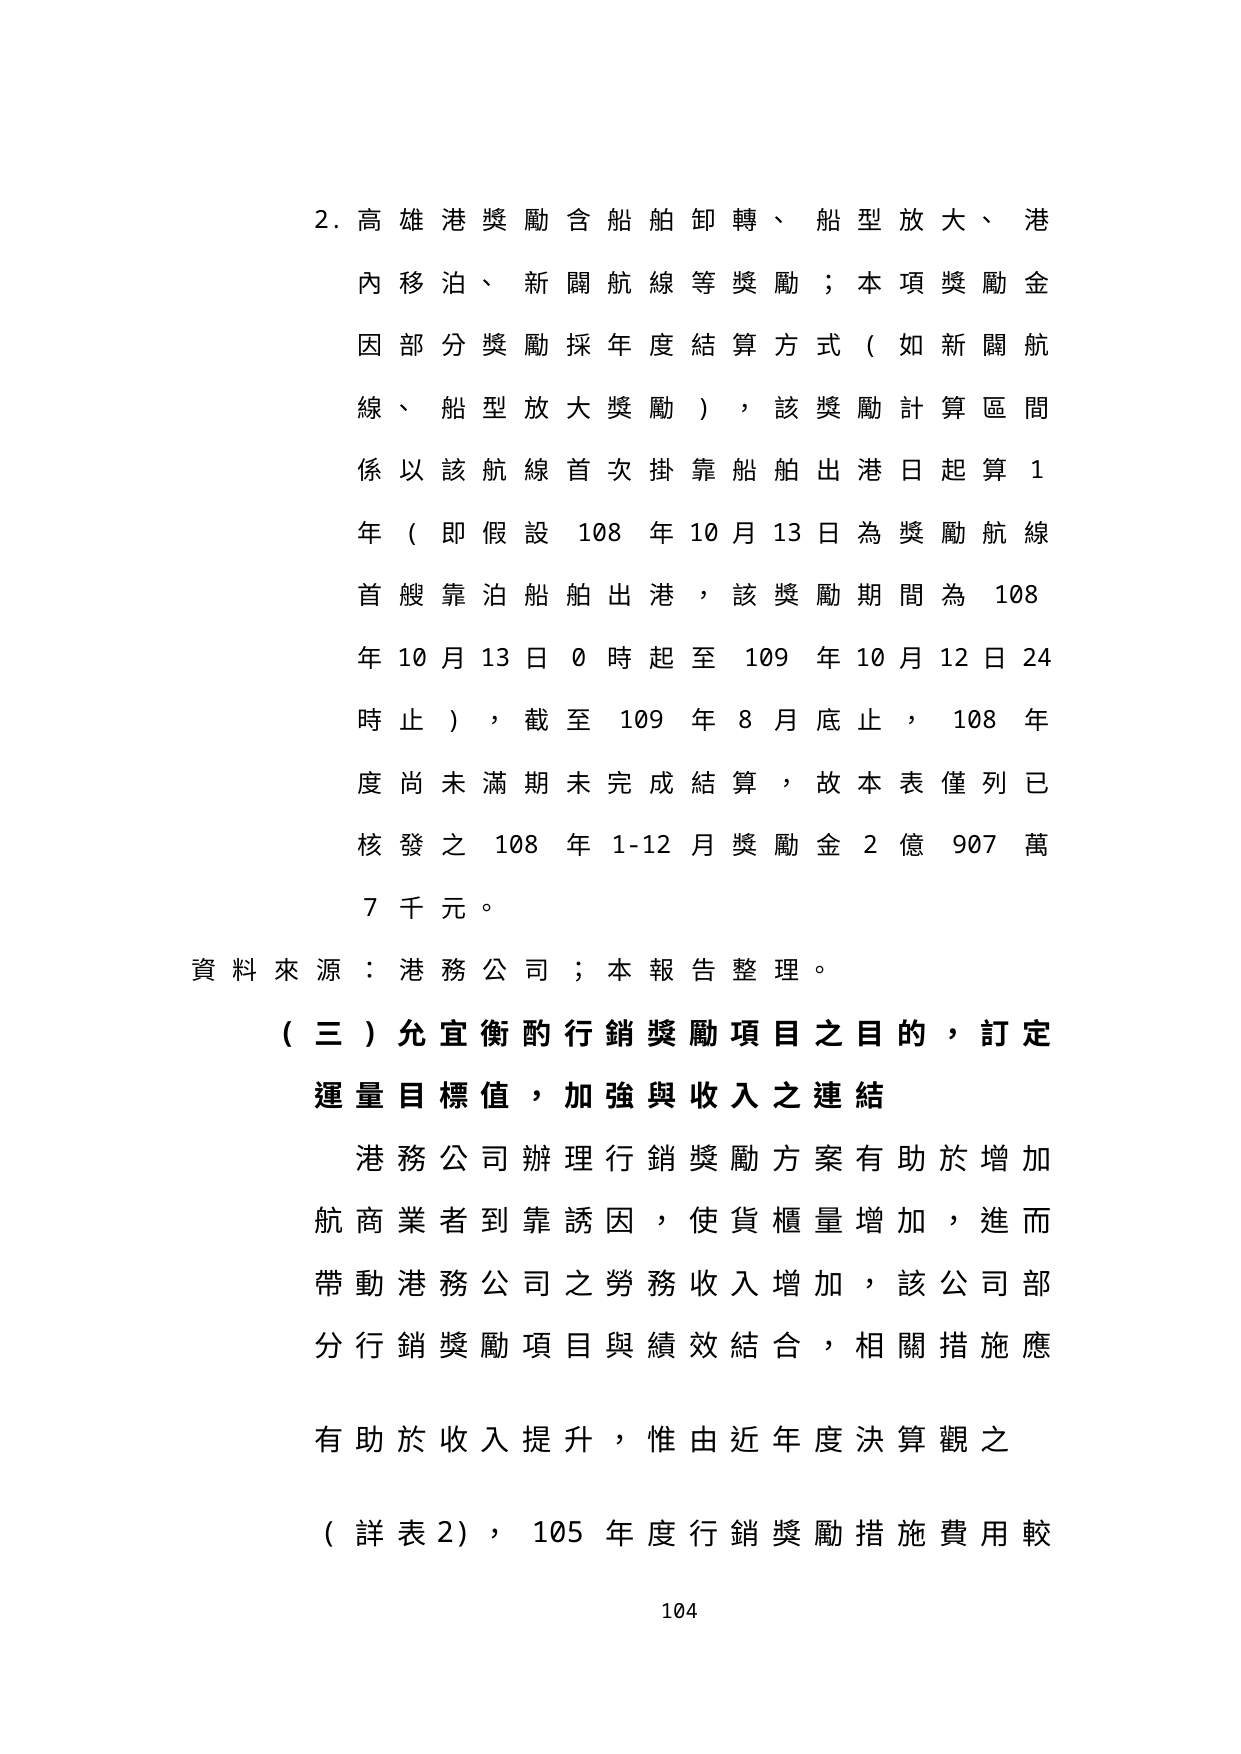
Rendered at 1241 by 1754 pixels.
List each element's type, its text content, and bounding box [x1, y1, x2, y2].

text 2.高雄港獎勵含船舶卸轉、船型放大、港內移泊、新闢航線等獎勵；本項獎勵金因部分獎勵採年度結算方式(如新闢航線、船型放大獎勵)，該獎勵計算區間係以該航線首次掛靠船舶出港日起算1年(即假設108年10月13日為獎勵航線首艘靠泊船舶出港，該獎勵期間為108年10月13日0時起至109年10月12日24時止)，截至109年8月底止，108年度尚未滿期未完成結算，故本表僅列已核發之108年1-12月獎勵金2億907萬7千元。 [305, 177, 1058, 927]
text 港務公司辦理行銷獎勵方案有助於增加航商業者到靠誘因，使貨櫃量增加，進而帶動港務公司之勞務收入增加，該公司部分行銷獎勵項目與績效結合，相關措施應有助於收入提升，惟由近年度決算觀之(詳表2)，105年度行銷獎勵措施費用較 [271, 1115, 1058, 1552]
text 資料來源：港務公司；本報告整理。 [183, 927, 1058, 990]
text (三)允宜衡酌行銷獎勵項目之目的，訂定運量目標值，加強與收入之連結 [242, 990, 1058, 1115]
